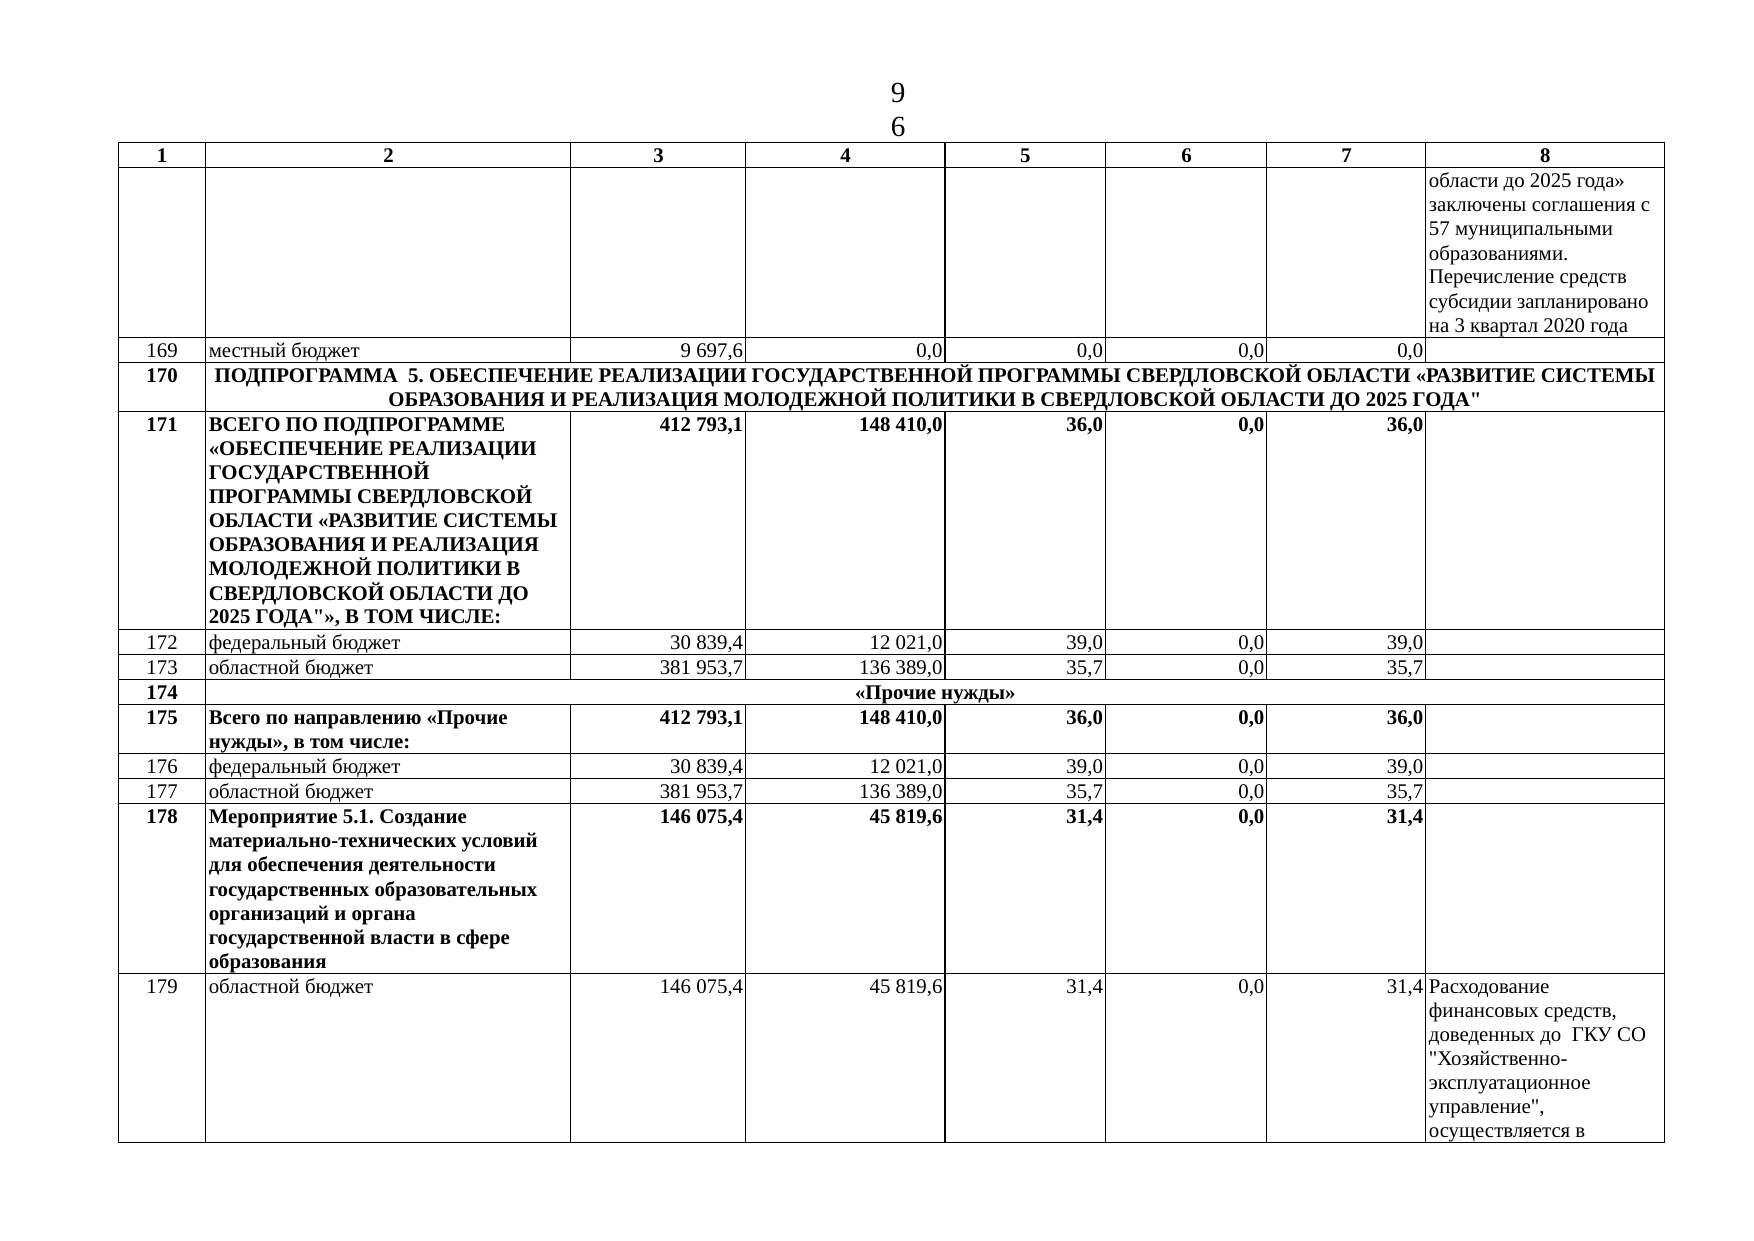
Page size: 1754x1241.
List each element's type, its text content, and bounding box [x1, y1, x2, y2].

table_cell [1426, 804, 1664, 973]
table_cell 177 [119, 779, 205, 803]
table_cell 136 389,0 [746, 779, 944, 803]
table_cell 12 021,0 [746, 754, 944, 778]
table_cell 0,0 [1267, 338, 1425, 362]
table_cell 35,7 [946, 655, 1105, 679]
table_cell 0,0 [1106, 974, 1266, 1142]
table_cell 0,0 [1106, 705, 1266, 753]
table_cell 175 [119, 705, 205, 753]
table_cell 39,0 [1267, 754, 1425, 778]
table_cell [1426, 338, 1664, 362]
table_cell 136 389,0 [746, 655, 944, 679]
table_cell федеральный бюджет [206, 630, 570, 654]
table_cell 174 [119, 680, 205, 704]
table_cell 176 [119, 754, 205, 778]
table_cell 35,7 [1267, 779, 1425, 803]
table_cell Мероприятие 5.1. Создание материально-технических условий для обеспечения деятельности государственных образовательных организаций и органа государственной власти в сфере образования [206, 804, 570, 973]
table_cell [1426, 779, 1664, 803]
table_cell ВСЕГО ПО ПОДПРОГРАММЕ «ОБЕСПЕЧЕНИЕ РЕАЛИЗАЦИИ ГОСУДАРСТВЕННОЙ ПРОГРАММЫ СВЕРДЛОВСКОЙ ОБЛАСТИ «РАЗВИТИЕ СИСТЕМЫ ОБРАЗОВАНИЯ И РЕАЛИЗАЦИЯ МОЛОДЕЖНОЙ ПОЛИТИКИ В СВЕРДЛОВСКОЙ ОБЛАСТИ ДО 2025 ГОДА"», В ТОМ ЧИСЛЕ: [206, 412, 570, 628]
table_cell 31,4 [946, 804, 1105, 973]
table_cell 31,4 [946, 974, 1105, 1142]
table_cell 36,0 [1267, 705, 1425, 753]
table_cell 9 697,6 [571, 338, 745, 362]
table_cell 172 [119, 630, 205, 654]
table_header 5 [946, 143, 1105, 167]
table_cell 0,0 [946, 338, 1105, 362]
table_cell 146 075,4 [571, 804, 745, 973]
table_cell области до 2025 года» заключены соглашения с 57 муниципальными образованиями. Перечисление средств субсидии запланировано на 3 квартал 2020 года [1426, 168, 1664, 337]
table_cell [206, 168, 570, 337]
table_cell областной бюджет [206, 779, 570, 803]
table_cell 146 075,4 [571, 974, 745, 1142]
table_cell 169 [119, 338, 205, 362]
table_cell 0,0 [1106, 779, 1266, 803]
table_cell [1426, 412, 1664, 628]
table_cell 0,0 [1106, 338, 1266, 362]
table_cell 170 [119, 363, 205, 411]
table_cell «Прочие нужды» [206, 680, 1664, 704]
table_cell 39,0 [1267, 630, 1425, 654]
table_cell 30 839,4 [571, 630, 745, 654]
table_cell Всего по направлению «Прочие нужды», в том числе: [206, 705, 570, 753]
table_cell 0,0 [1106, 412, 1266, 628]
table_header 2 [206, 143, 570, 167]
table_cell 31,4 [1267, 804, 1425, 973]
table_cell [1106, 168, 1266, 337]
table_cell 0,0 [1106, 655, 1266, 679]
table_cell 0,0 [1106, 630, 1266, 654]
table_cell 45 819,6 [746, 974, 944, 1142]
table_cell 179 [119, 974, 205, 1142]
table_cell 36,0 [1267, 412, 1425, 628]
table_cell [1267, 168, 1425, 337]
table_cell 173 [119, 655, 205, 679]
table_cell 36,0 [946, 705, 1105, 753]
table_cell 0,0 [1106, 754, 1266, 778]
table_cell 39,0 [946, 630, 1105, 654]
table_cell 35,7 [1267, 655, 1425, 679]
table_cell [1426, 705, 1664, 753]
table_cell [746, 168, 944, 337]
table_cell федеральный бюджет [206, 754, 570, 778]
table_header 6 [1106, 143, 1266, 167]
table_cell [1426, 655, 1664, 679]
table_cell 39,0 [946, 754, 1105, 778]
table_cell 35,7 [946, 779, 1105, 803]
table_cell [946, 168, 1105, 337]
table_cell 31,4 [1267, 974, 1425, 1142]
table_cell областной бюджет [206, 974, 570, 1142]
table_cell ПОДПРОГРАММА 5. ОБЕСПЕЧЕНИЕ РЕАЛИЗАЦИИ ГОСУДАРСТВЕННОЙ ПРОГРАММЫ СВЕРДЛОВСКОЙ ОБЛАСТИ «РАЗВИТИЕ СИСТЕМЫ ОБРАЗОВАНИЯ И РЕАЛИЗАЦИЯ МОЛОДЕЖНОЙ ПОЛИТИКИ В СВЕРДЛОВСКОЙ ОБЛАСТИ ДО 2025 ГОДА" [206, 363, 1664, 411]
table_cell 381 953,7 [571, 779, 745, 803]
table_cell [571, 168, 745, 337]
table_cell Расходование финансовых средств, доведенных до ГКУ СО "Хозяйственно-эксплуатационное управление", осуществляется в [1426, 974, 1664, 1142]
table_cell местный бюджет [206, 338, 570, 362]
table_cell 45 819,6 [746, 804, 944, 973]
table_cell 30 839,4 [571, 754, 745, 778]
table_header 4 [746, 143, 944, 167]
table_cell [119, 168, 205, 337]
table_header 1 [119, 143, 205, 167]
table_cell областной бюджет [206, 655, 570, 679]
table_cell 148 410,0 [746, 412, 944, 628]
table_cell 178 [119, 804, 205, 973]
table_cell 412 793,1 [571, 705, 745, 753]
table_header 3 [571, 143, 745, 167]
table_cell 12 021,0 [746, 630, 944, 654]
table_cell 381 953,7 [571, 655, 745, 679]
table_cell [1426, 754, 1664, 778]
table_cell 0,0 [1106, 804, 1266, 973]
table_cell 412 793,1 [571, 412, 745, 628]
table_header 8 [1426, 143, 1664, 167]
table_cell [1426, 630, 1664, 654]
table_cell 171 [119, 412, 205, 628]
table_cell 148 410,0 [746, 705, 944, 753]
table_header 7 [1267, 143, 1425, 167]
table_cell 36,0 [946, 412, 1105, 628]
table_cell 0,0 [746, 338, 944, 362]
